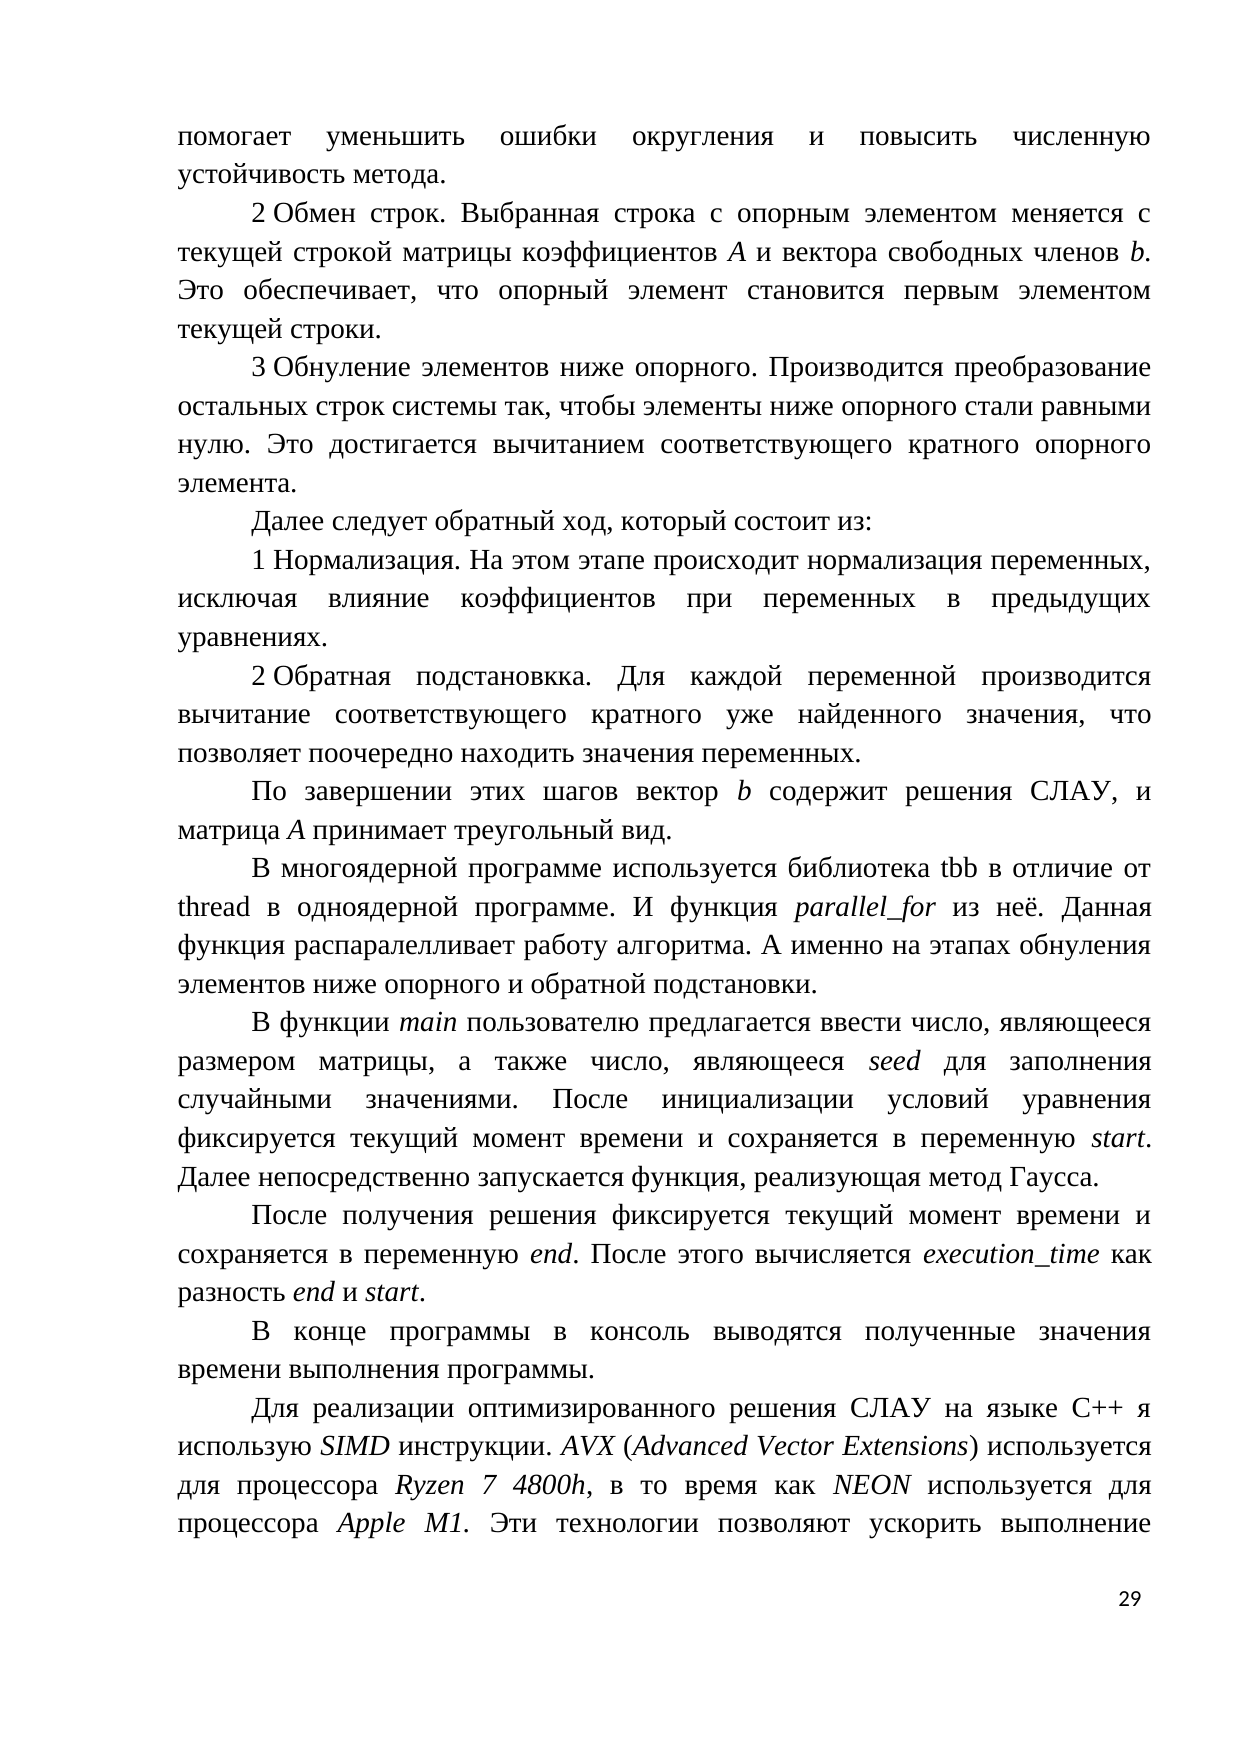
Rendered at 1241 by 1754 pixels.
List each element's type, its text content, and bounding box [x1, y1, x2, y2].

text Для реализации оптимизированного решения СЛАУ на языке C++ я использую SIMD инструкции. AVX (Advanced Vector Extensions) используется для процессора Ryzen 7 4800h, в то время как NEON используется для процессора Apple M1. Эти технологии позволяют ускорить выполнение [177, 1390, 1152, 1539]
text После получения решения фиксируется текущий момент времени и сохраняется в переменную end. После этого вычисляется execution_time как разность end и start. [177, 1197, 1152, 1308]
text 2 Обмен строк. Выбранная строка с опорным элементом меняется с текущей строкой матрицы коэффициентов A и вектора свободных членов b. Это обеспечивает, что опорный элемент становится первым элементом текущей строки. [177, 195, 1152, 344]
text помогает уменьшить ошибки округления и повысить численную устойчивость метода. [177, 118, 1152, 190]
text Далее следует обратный ход, который состоит из: [177, 503, 1152, 537]
text В многоядерной программе используется библиотека tbb в отличие от thread в одноядерной программе. И функция parallel_for из неё. Данная функция распаралелливает работу алгоритма. А именно на этапах обнуления элементов ниже опорного и обратной подстановки. [177, 850, 1152, 999]
text В конце программы в консоль выводятся полученные значения времени выполнения программы. [177, 1313, 1152, 1385]
text В функции main пользователю предлагается ввести число, являющееся размером матрицы, а также число, являющееся seed для заполнения случайными значениями. После инициализации условий уравнения фиксируется текущий момент времени и сохраняется в переменную start. Далее непосредственно запускается функция, реализующая метод Гаусса. [177, 1004, 1152, 1192]
text 1 Нормализация. На этом этапе происходит нормализация переменных, исключая влияние коэффициентов при переменных в предыдущих уравнениях. [177, 542, 1152, 653]
text 2 Обратная подстановкка. Для каждой переменной производится вычитание соответствующего кратного уже найденного значения, что позволяет поочередно находить значения переменных. [177, 658, 1152, 768]
text По завершении этих шагов вектор b содержит решения СЛАУ, и матрица A принимает треугольный вид. [177, 773, 1152, 845]
text 3 Обнуление элементов ниже опорного. Производится преобразование остальных строк системы так, чтобы элементы ниже опорного стали равными нулю. Это достигается вычитанием соответствующего кратного опорного элемента. [177, 349, 1152, 498]
